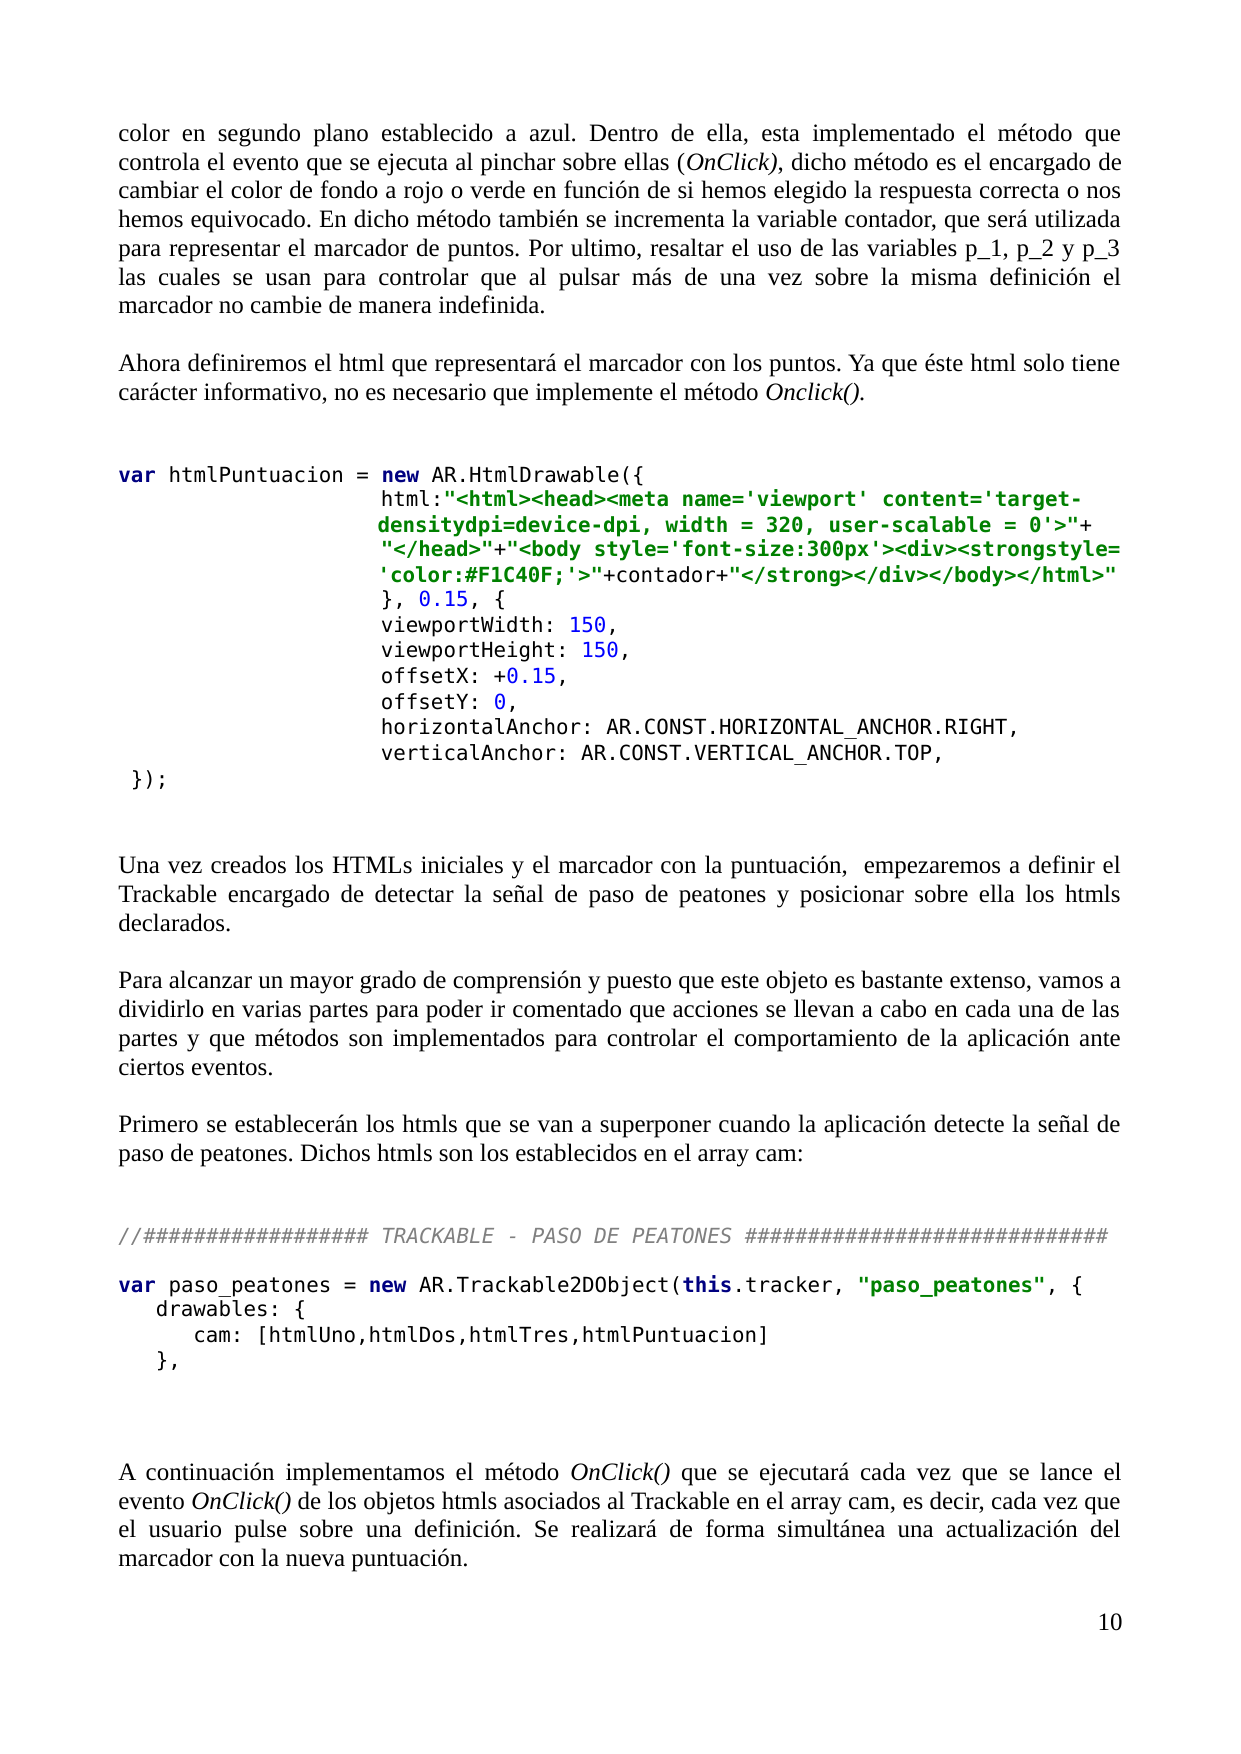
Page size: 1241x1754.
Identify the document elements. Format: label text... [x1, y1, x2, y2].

text cam: [htmlUno,htmlDos,htmlTres,htmlPuntuacion] [118, 1323, 1122, 1348]
text Ahora definiremos el html que representará el marcador con los puntos. Ya que éste html solo tiene carácter informativo, no es necesario que implemente el método Onclick(). [118, 348, 1122, 406]
text }, [118, 1348, 1122, 1374]
text drawables: { [118, 1297, 1122, 1323]
text viewportHeight: 150, [118, 638, 1122, 664]
text Para alcanzar un mayor grado de comprensión y puesto que este objeto es bastante extenso, vamos a dividirlo en varias partes para poder ir comentado que acciones se llevan a cabo en cada una de las partes y que métodos son implementados para controlar el comportamiento de la aplicación ante ciertos eventos. [118, 965, 1122, 1080]
text color en segundo plano establecido a azul. Dentro de ella, esta implementado el método que controla el evento que se ejecuta al pinchar sobre ellas (OnClick), dicho método es el encargado de cambiar el color de fondo a rojo o verde en función de si hemos elegido la respuesta correcta o nos hemos equivocado. En dicho método también se incrementa la variable contador, que será utilizada para representar el marcador de puntos. Por ultimo, resaltar el uso de las variables p_1, p_2 y p_3 las cuales se usan para controlar que al pulsar más de una vez sobre la misma definición el marcador no cambie de manera indefinida. [118, 118, 1122, 319]
text verticalAnchor: AR.CONST.VERTICAL_ANCHOR.TOP, [118, 741, 1122, 767]
text var paso_peatones = new AR.Trackable2DObject(this.tracker, "paso_peatones", { [118, 1273, 1122, 1297]
text //################## TRACKABLE - PASO DE PEATONES ############################# [118, 1224, 1122, 1248]
text viewportWidth: 150, [118, 613, 1122, 638]
text horizontalAnchor: AR.CONST.HORIZONTAL_ANCHOR.RIGHT, [118, 715, 1122, 741]
text offsetY: 0, [118, 690, 1122, 715]
text }); [118, 767, 1122, 792]
text "</head>"+"<body style='font-size:300px'><div><strongstyle= [118, 537, 1122, 563]
text Una vez creados los HTMLs iniciales y el marcador con la puntuación, empezaremos a definir el Trackable encargado de detectar la señal de paso de peatones y posicionar sobre ella los htmls declarados. [118, 850, 1122, 937]
text Primero se establecerán los htmls que se van a superponer cuando la aplicación detecte la señal de paso de peatones. Dichos htmls son los establecidos en el array cam: [118, 1109, 1122, 1167]
text 'color:#F1C40F;'>"+contador+"</strong></div></body></html>" [118, 563, 1122, 587]
text A continuación implementamos el método OnClick() que se ejecutará cada vez que se lance el evento OnClick() de los objetos htmls asociados al Trackable en el array cam, es decir, cada vez que el usuario pulse sobre una definición. Se realizará de forma simultánea una actualización del marcador con la nueva puntuación. [118, 1457, 1122, 1572]
text }, 0.15, { [118, 587, 1122, 613]
text var htmlPuntuacion = new AR.HtmlDrawable({ [118, 463, 1122, 487]
text offsetX: +0.15, [118, 664, 1122, 690]
text html:"<html><head><meta name='viewport' content='target- densitydpi=device-dpi, width = 320, user-scalable = 0'>"+ [118, 487, 1122, 537]
